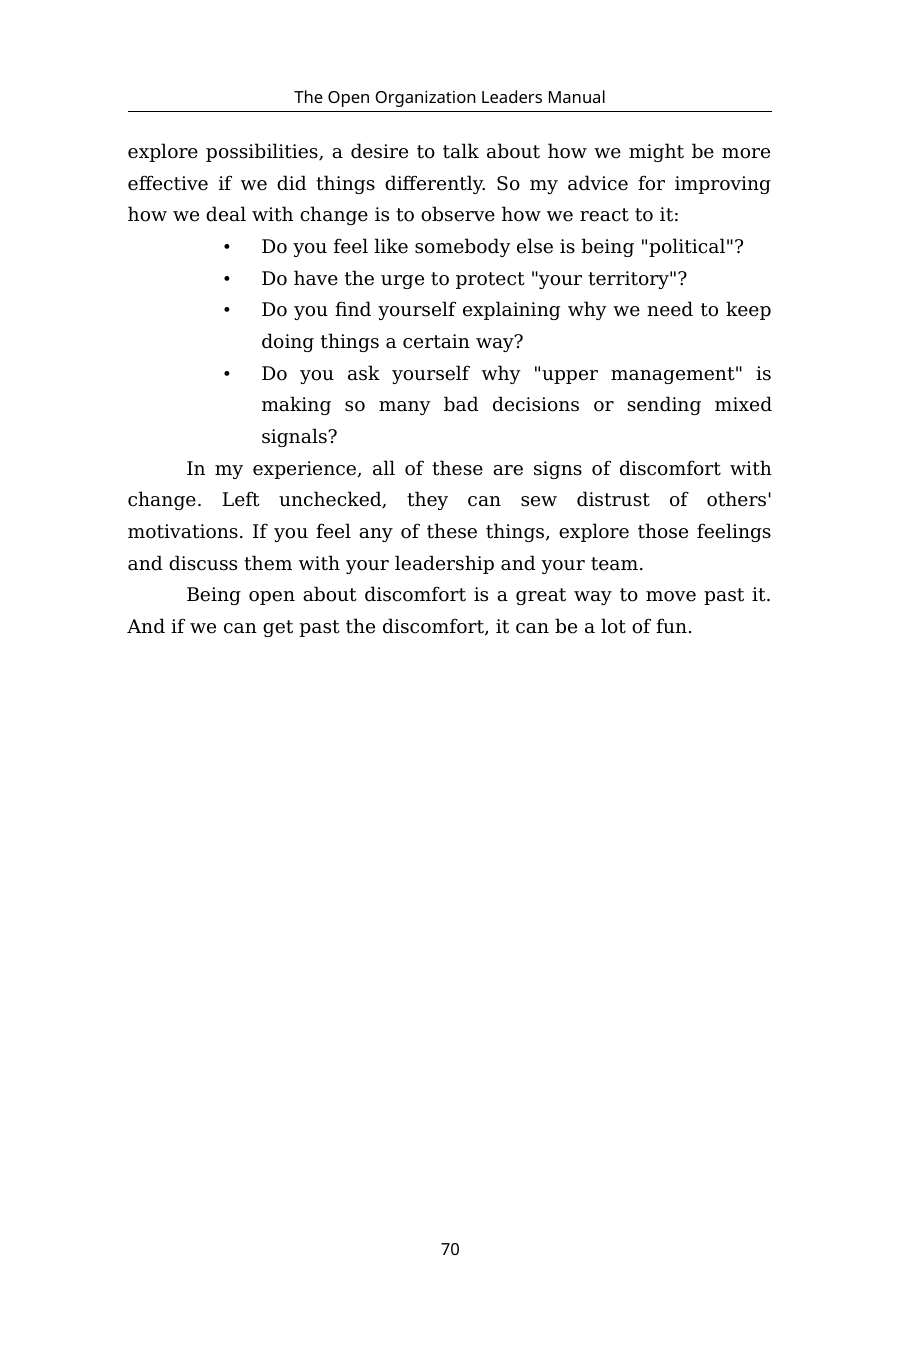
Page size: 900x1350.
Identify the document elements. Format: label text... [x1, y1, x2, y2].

list Do have the urge to protect "your territory"? [223, 268, 772, 289]
text explore possibilities, a desire to talk about how we might be more effective if we did things differently. So my advice for improving how we deal with change is to observe how we react to it: [127, 141, 772, 226]
text In my experience, all of these are signs of discomfort with change. Left unchecked, they can sew distrust of others' motivations. If you feel any of these things, explore those feelings and discuss them with your leadership and your team. [127, 458, 772, 574]
list Do you find yourself explaining why we need to keep doing things a certain way? [223, 299, 772, 353]
list Do you feel like somebody else is being "political"? [223, 236, 772, 258]
text Being open about discomfort is a great way to move past it. And if we can get past the discomfort, it can be a lot of fun. [127, 584, 772, 638]
list Do you ask yourself why "upper management" is making so many bad decisions or sending mixed signals? [223, 363, 772, 448]
